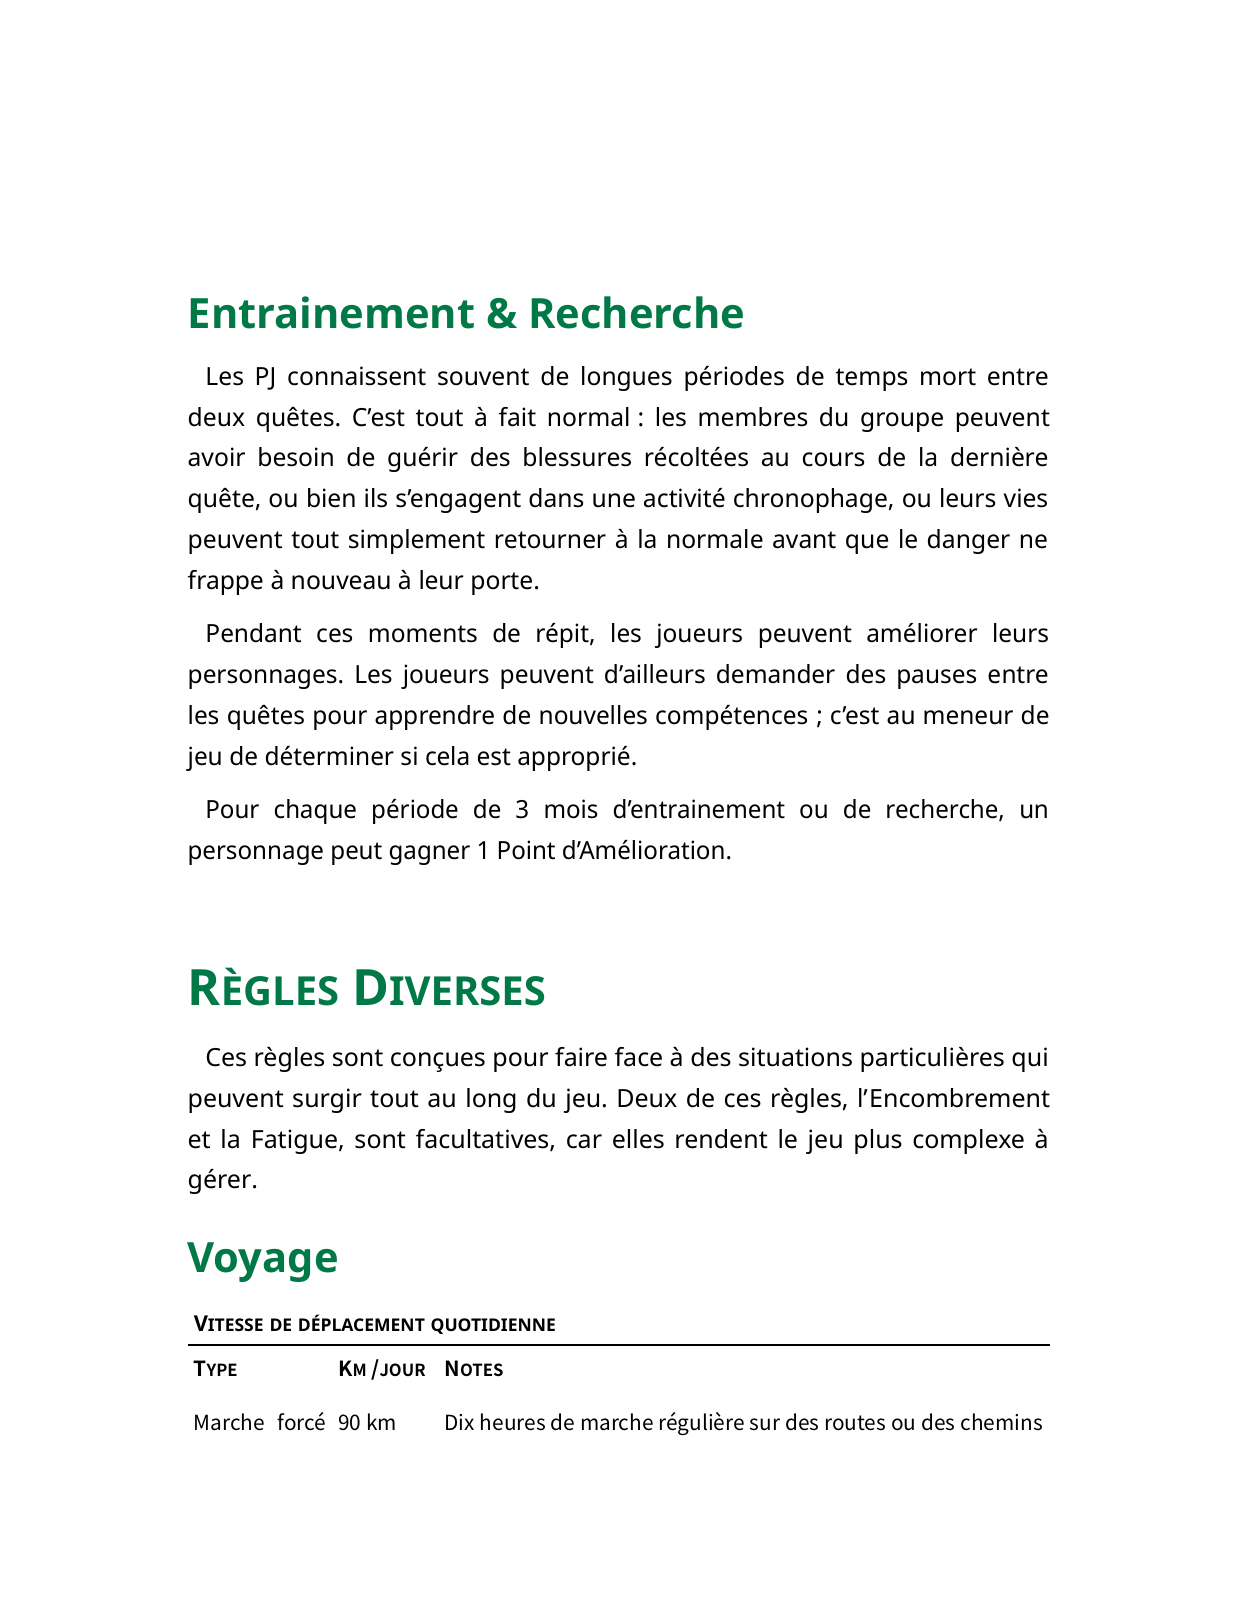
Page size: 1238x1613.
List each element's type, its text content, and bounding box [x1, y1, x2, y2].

text Pour chaque période de 3 mois d’entrainement ou de recherche, un personnage peut gagner 1 Point d’Amélioration. [187, 792, 1050, 867]
table_cell Km /jour [332, 1346, 438, 1401]
text Entrainement & Recherche [187, 284, 1050, 341]
table_cell Marche forcé [188, 1401, 332, 1455]
table_cell Dix heures de marche régulière sur des routes ou des chemins [438, 1401, 1050, 1455]
table_header Vitesse de déplacement quotidienne [188, 1302, 1050, 1344]
text Les PJ connaissent souvent de longues périodes de temps mort entre deux quêtes. C’est tout à fait normal : les membres du groupe peuvent avoir besoin de guérir des blessures récoltées au cours de la dernière quête, ou bien ils s’engagent dans une activité chronophage, ou leurs vies peuvent tout simplement retourner à la normale avant que le danger ne frappe à nouveau à leur porte. [187, 358, 1050, 597]
text Voyage [187, 1228, 1050, 1285]
text Pendant ces moments de répit, les joueurs peuvent améliorer leurs personnages. Les joueurs peuvent d’ailleurs demander des pauses entre les quêtes pour apprendre de nouvelles compétences ; c’est au meneur de jeu de déterminer si cela est approprié. [187, 616, 1050, 772]
text Ces règles sont conçues pour faire face à des situations particulières qui peuvent surgir tout au long du jeu. Deux de ces règles, l’Encombrement et la Fatigue, sont facultatives, car elles rendent le jeu plus complexe à gérer. [187, 1039, 1050, 1196]
table_cell Notes [438, 1346, 1050, 1401]
table_cell Type [188, 1346, 332, 1401]
subtitle Règles Diverses [187, 952, 1050, 1020]
table_cell 90 km [332, 1401, 438, 1455]
